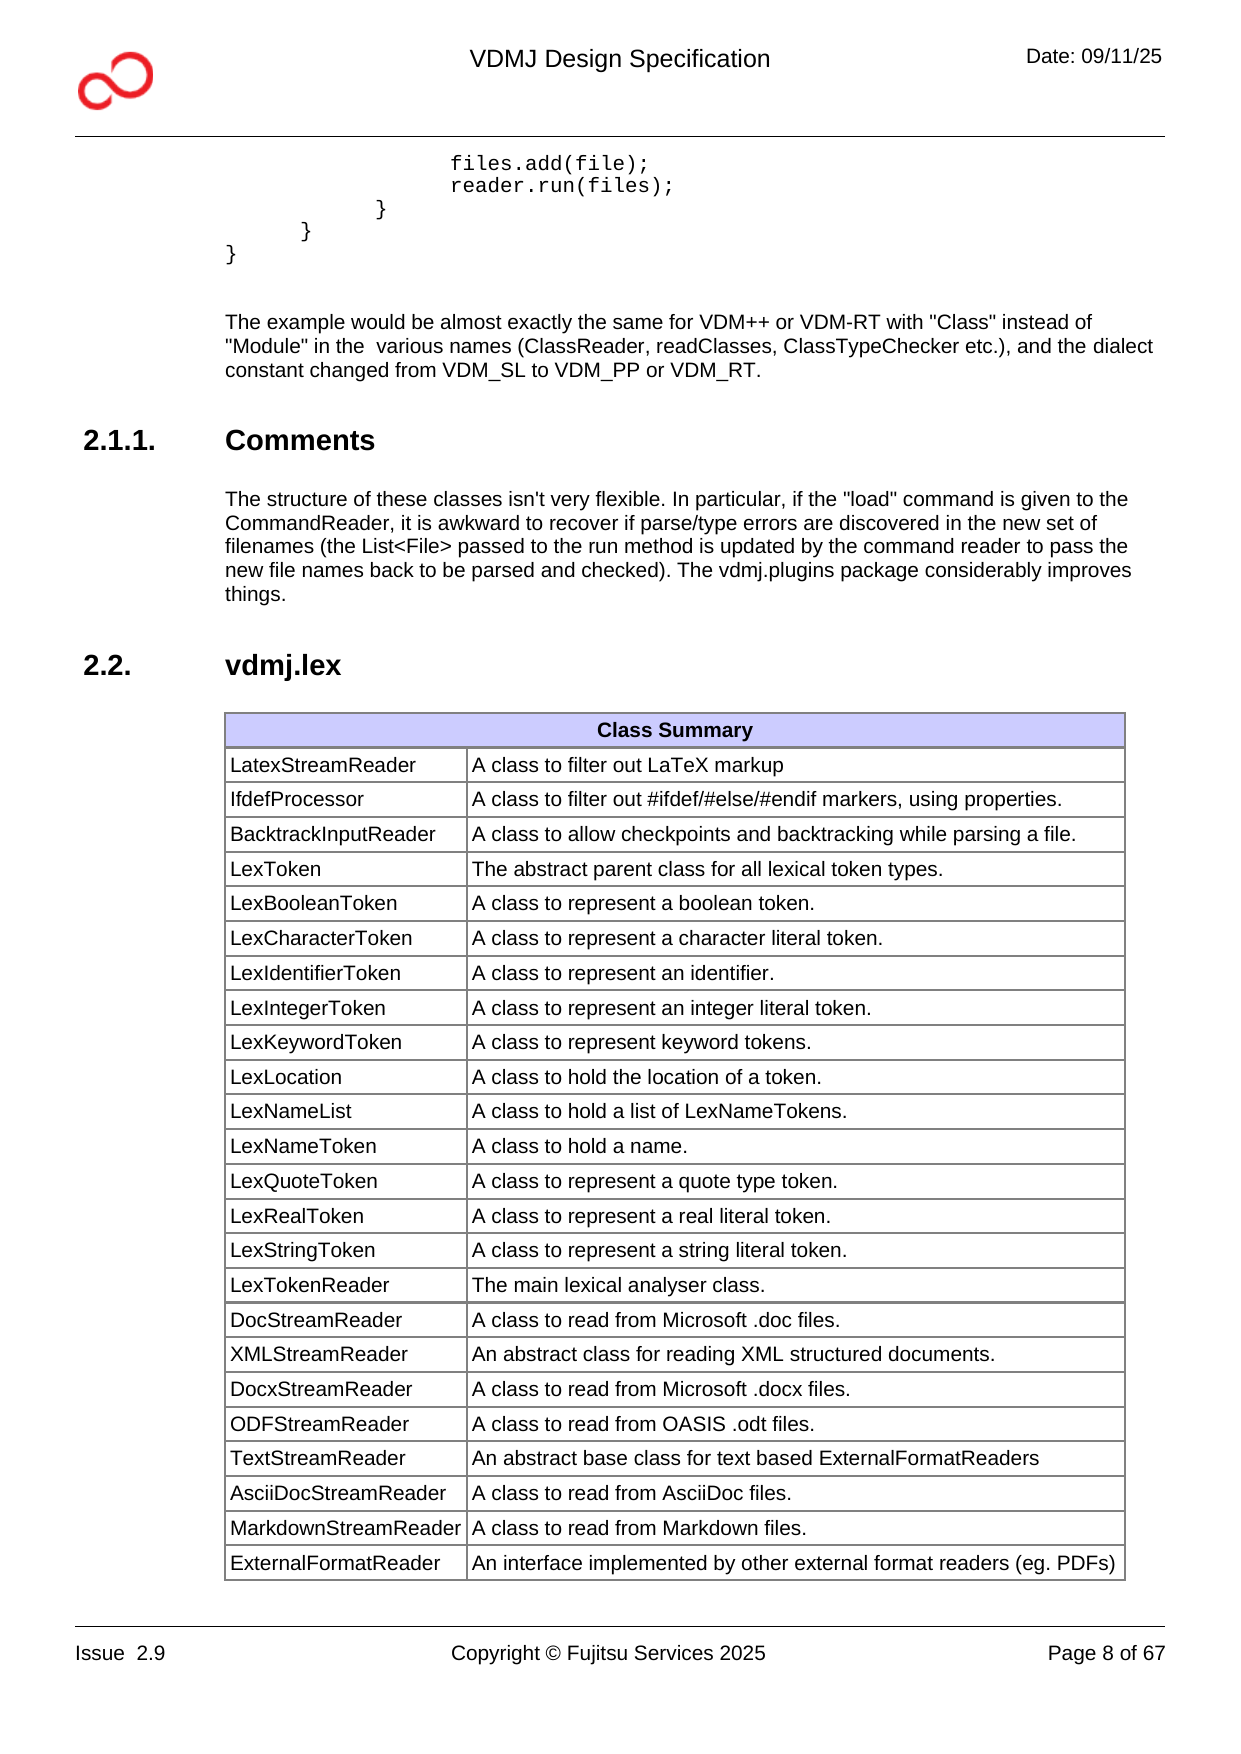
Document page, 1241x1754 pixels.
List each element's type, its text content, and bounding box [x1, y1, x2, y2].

table_cell A class to hold a name. [468, 1130, 1124, 1163]
table_cell The abstract parent class for all lexical token types. [468, 853, 1124, 885]
picture [78, 44, 153, 120]
table_cell LexNameToken [226, 1130, 466, 1163]
table_cell A class to represent a real literal token. [468, 1200, 1124, 1232]
table_cell AsciiDocStreamReader [226, 1477, 466, 1509]
subtitle vdmj.lex [75, 649, 1165, 682]
text files.add(file); [225, 152, 1165, 175]
table_cell DocStreamReader [226, 1304, 466, 1336]
table_cell A class to represent a string literal token. [468, 1234, 1124, 1267]
table_cell LexIdentifierToken [226, 957, 466, 989]
table_cell LexKeywordToken [226, 1026, 466, 1059]
table_cell A class to filter out #ifdef/#else/#endif markers, using properties. [468, 783, 1124, 816]
table_cell A class to read from AsciiDoc files. [468, 1477, 1124, 1509]
table_cell LexCharacterToken [226, 922, 466, 954]
table_cell LexRealToken [226, 1200, 466, 1232]
text The structure of these classes isn't very flexible. In particular, if the "load" command is given to the CommandReader, it is awkward to recover if parse/type errors are discovered in the new set of filenames (the List<File> passed to the run method is updated by the command reader to pass the new file names back to be parsed and checked). The vdmj.plugins package considerably improves things. [225, 487, 1165, 607]
table_cell The main lexical analyser class. [468, 1269, 1124, 1301]
table_cell IfdefProcessor [226, 783, 466, 816]
table_cell A class to represent an identifier. [468, 957, 1124, 989]
table_cell An abstract base class for text based ExternalFormatReaders [468, 1442, 1124, 1475]
table_cell LatexStreamReader [226, 749, 466, 781]
table_cell A class to represent a quote type token. [468, 1165, 1124, 1197]
table_cell DocxStreamReader [226, 1373, 466, 1406]
table_cell ExternalFormatReader [226, 1546, 466, 1579]
table_cell A class to represent an integer literal token. [468, 991, 1124, 1024]
table_cell A class to represent a boolean token. [468, 887, 1124, 920]
text reader.run(files); [225, 175, 1165, 197]
table_cell A class to filter out LaTeX markup [468, 749, 1124, 781]
text The example would be almost exactly the same for VDM++ or VDM-RT with "Class" instead of "Module" in the various names (ClassReader, readClasses, ClassTypeChecker etc.), and the dialect constant changed from VDM_SL to VDM_PP or VDM_RT. [225, 310, 1165, 382]
text } [225, 242, 1165, 265]
table_cell LexLocation [226, 1061, 466, 1093]
table_cell A class to read from OASIS .odt files. [468, 1408, 1124, 1440]
table_cell TextStreamReader [226, 1442, 466, 1475]
table_cell ODFStreamReader [226, 1408, 466, 1440]
table_cell LexBooleanToken [226, 887, 466, 920]
table_cell An abstract class for reading XML structured documents. [468, 1338, 1124, 1371]
table_cell An interface implemented by other external format readers (eg. PDFs) [468, 1546, 1124, 1579]
table_cell LexTokenReader [226, 1269, 466, 1301]
table_cell LexStringToken [226, 1234, 466, 1267]
table_cell LexQuoteToken [226, 1165, 466, 1197]
table_cell A class to represent keyword tokens. [468, 1026, 1124, 1059]
table_cell A class to represent a character literal token. [468, 922, 1124, 954]
table_cell A class to read from Microsoft .doc files. [468, 1304, 1124, 1336]
table_cell A class to hold the location of a token. [468, 1061, 1124, 1093]
table_cell LexToken [226, 853, 466, 885]
text } [225, 220, 1165, 242]
table_cell LexNameList [226, 1095, 466, 1128]
text } [225, 197, 1165, 220]
table_cell A class to read from Markdown files. [468, 1512, 1124, 1544]
table_cell XMLStreamReader [226, 1338, 466, 1371]
table_cell MarkdownStreamReader [226, 1512, 466, 1544]
table_header Class Summary [226, 714, 1124, 746]
table_cell A class to allow checkpoints and backtracking while parsing a file. [468, 818, 1124, 851]
table_cell LexIntegerToken [226, 991, 466, 1024]
table_cell A class to read from Microsoft .docx files. [468, 1373, 1124, 1406]
table_cell BacktrackInputReader [226, 818, 466, 851]
subtitle Comments [75, 424, 1165, 457]
table_cell A class to hold a list of LexNameTokens. [468, 1095, 1124, 1128]
